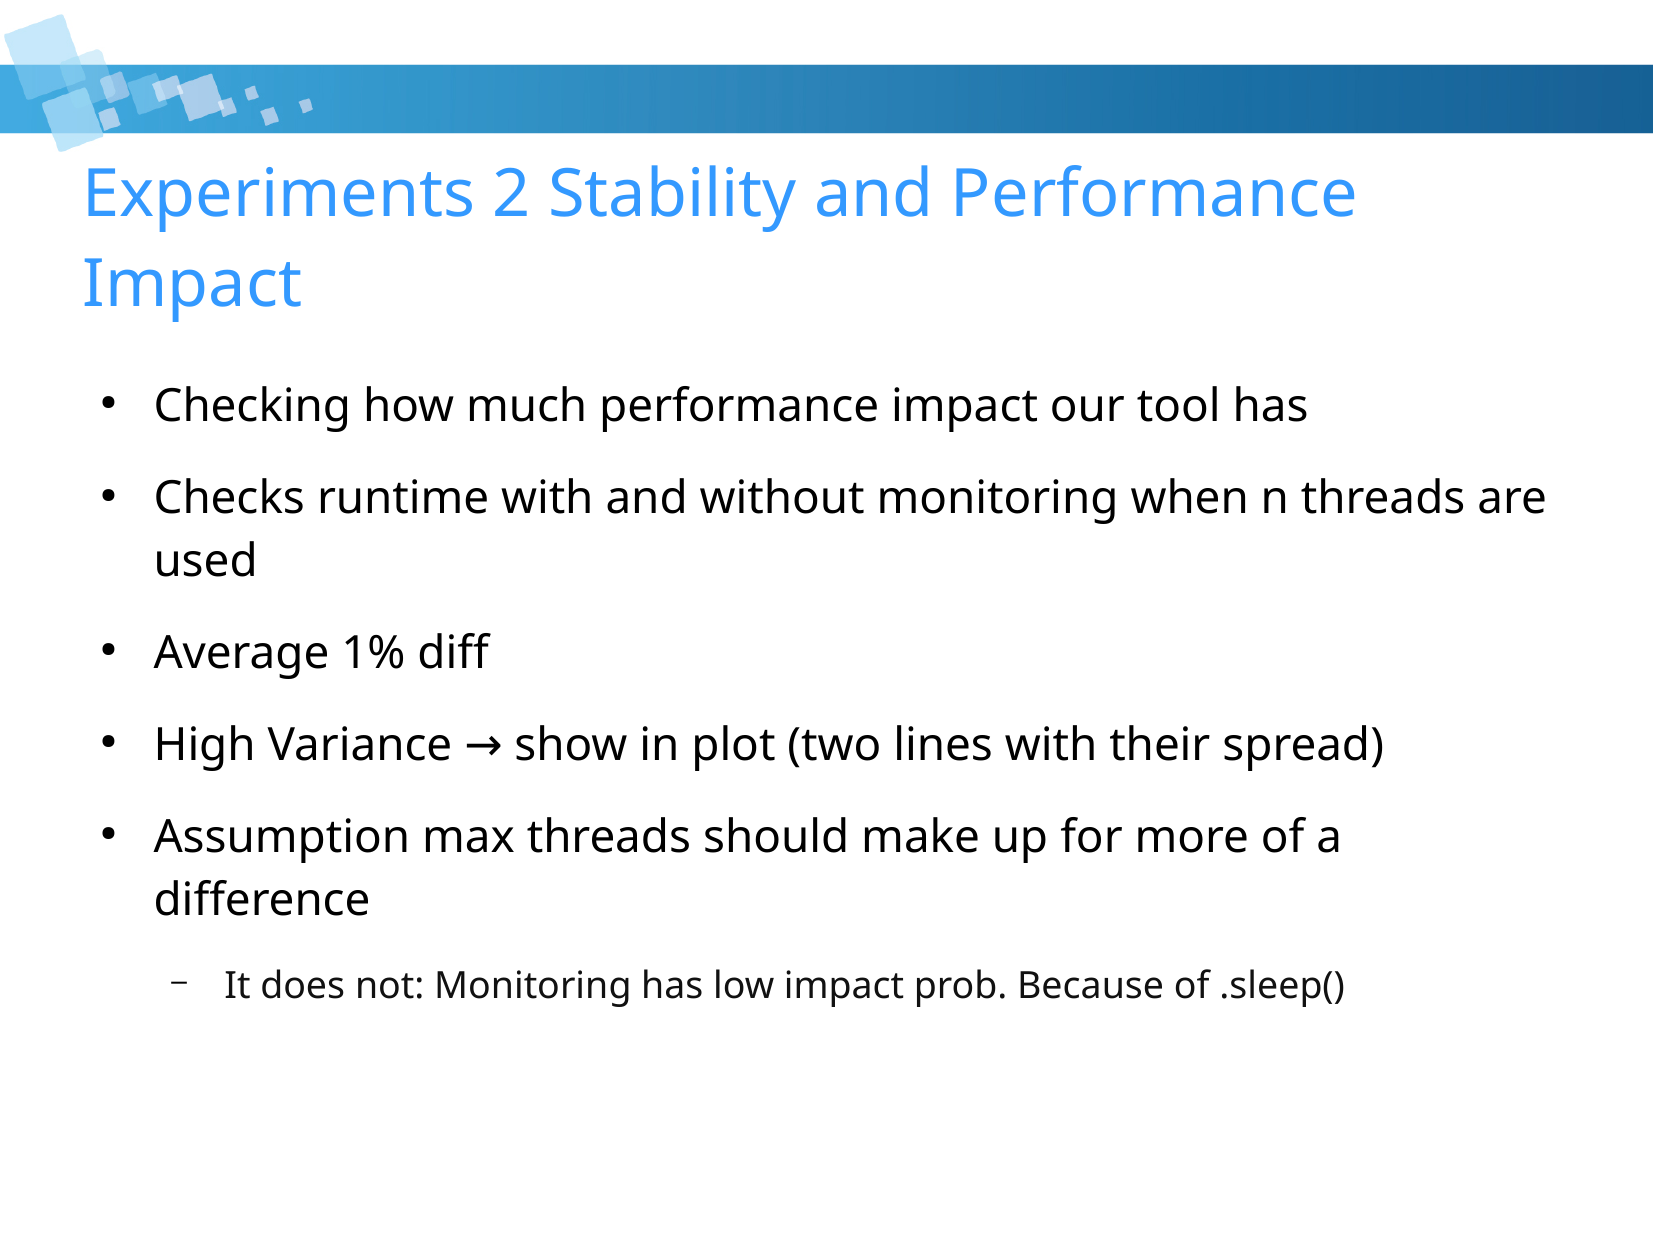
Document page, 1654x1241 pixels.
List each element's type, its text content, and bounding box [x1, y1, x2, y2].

picture [0, 0, 1653, 1238]
title Experiments 2 Stability and Performance Impact [82, 132, 1571, 340]
list Checking how much performance impact our tool has Checks runtime with and without monitoring when n threads are used Average 1% diff High Variance → show in plot (two lines with their spread) Assumption max threads should make up for more of a difference It does not: Monitoring has low impact prob. Because of .sleep() [82, 372, 1571, 1093]
